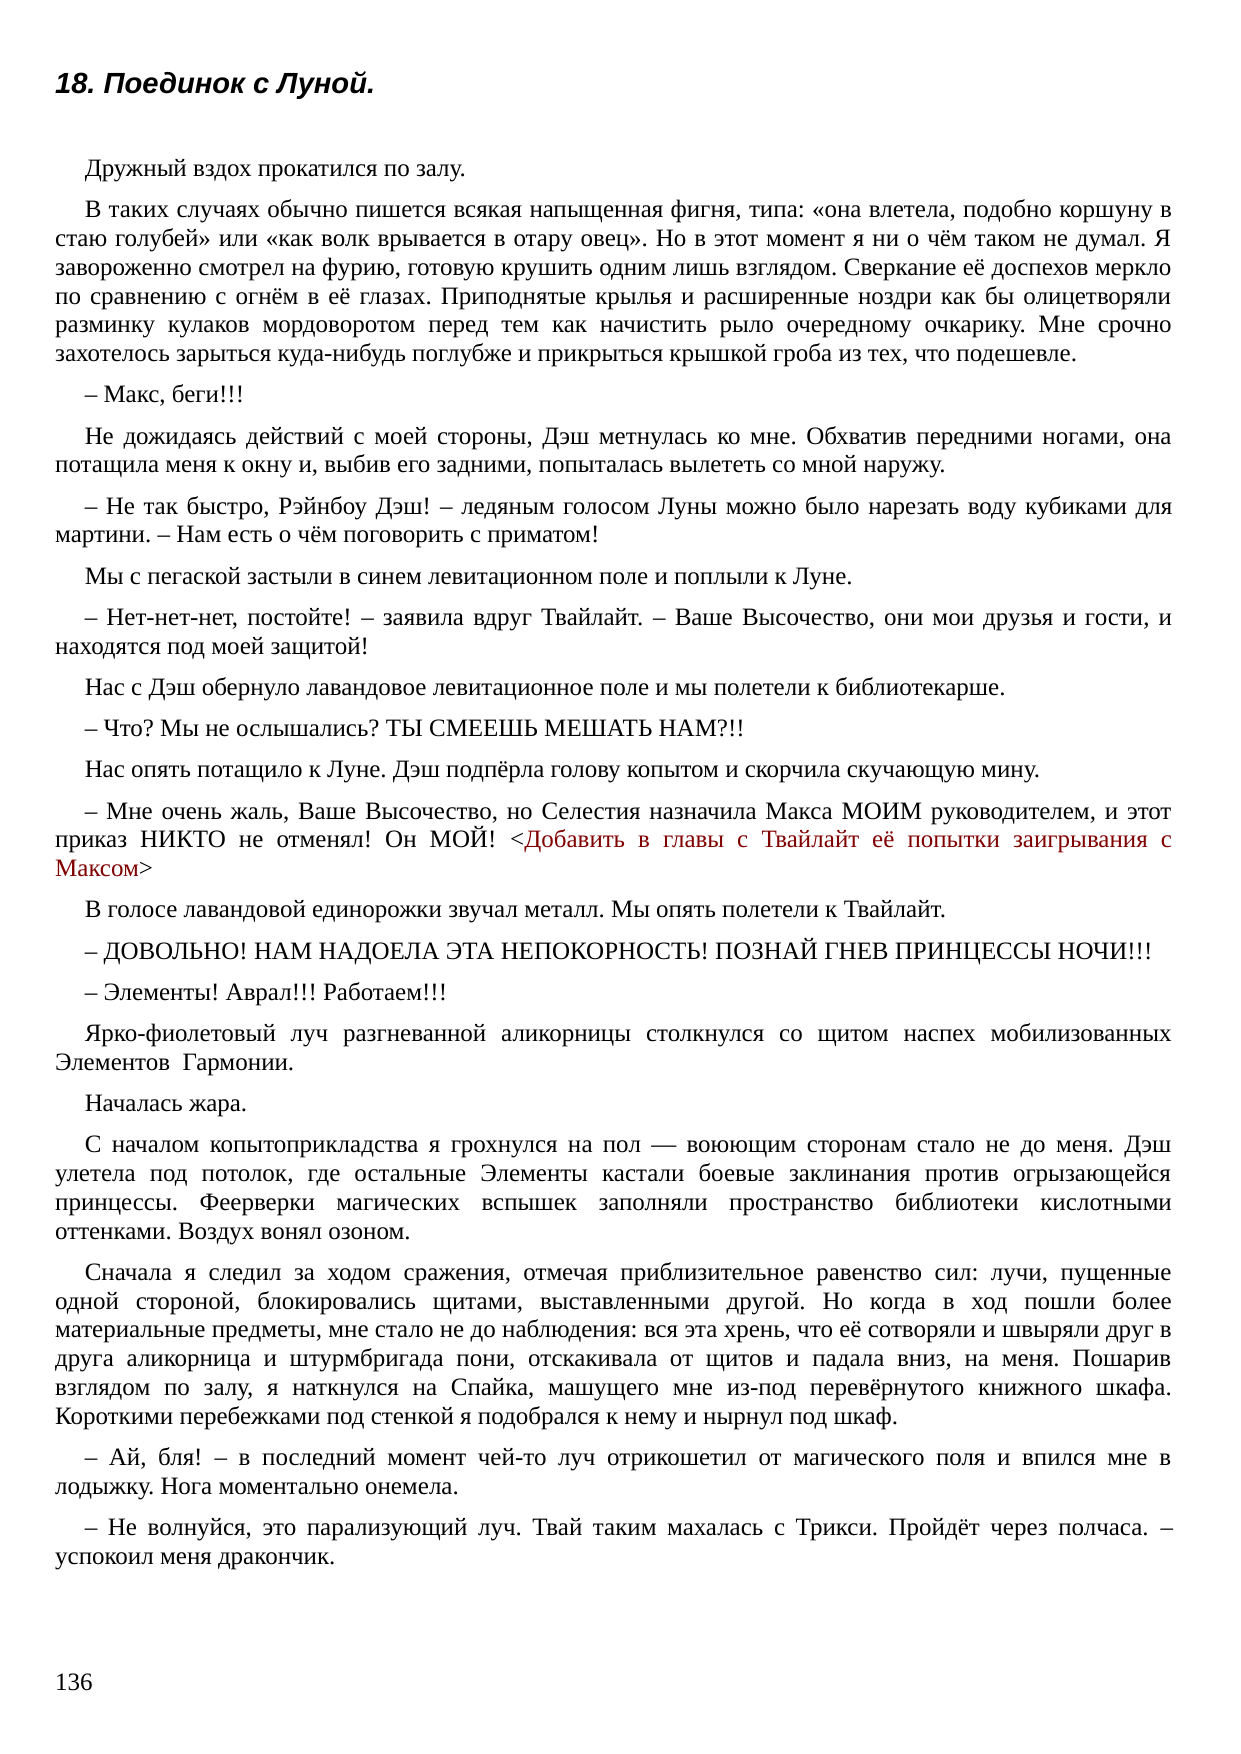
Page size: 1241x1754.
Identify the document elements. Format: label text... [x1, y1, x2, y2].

text – Элементы! Аврал!!! Работаем!!! [55, 977, 1173, 1006]
text С началом копытоприкладства я грохнулся на пол — воюющим сторонам стало не до меня. Дэш улетела под потолок, где остальные Элементы кастали боевые заклинания против огрызающейся принцессы. Феерверки магических вспышек заполняли пространство библиотеки кислотными оттенками. Воздух вонял озоном. [55, 1129, 1173, 1244]
text Началась жара. [55, 1088, 1173, 1117]
text Сначала я следил за ходом сражения, отмечая приблизительное равенство сил: лучи, пущенные одной стороной, блокировались щитами, выставленными другой. Но когда в ход пошли более материальные предметы, мне стало не до наблюдения: вся эта хрень, что её сотворяли и швыряли друг в друга аликорница и штурмбригада пони, отскакивала от щитов и падала вниз, на меня. Пошарив взглядом по залу, я наткнулся на Спайка, машущего мне из-под перевёрнутого книжного шкафа. Короткими перебежками под стенкой я подобрался к нему и нырнул под шкаф. [55, 1257, 1173, 1429]
text – Не волнуйся, это парализующий луч. Твай таким махалась с Трикси. Пройдёт через полчаса. – успокоил меня дракончик. [55, 1512, 1173, 1569]
text Нас с Дэш обернуло лавандовое левитационное поле и мы полетели к библиотекарше. [55, 672, 1173, 701]
text – Ай, бля! – в последний момент чей-то луч отрикошетил от магического поля и впился мне в лодыжку. Нога моментально онемела. [55, 1442, 1173, 1499]
text – Что? Мы не ослышались? ТЫ СМЕЕШЬ МЕШАТЬ НАМ?!! [55, 713, 1173, 742]
text – Не так быстро, Рэйнбоу Дэш! – ледяным голосом Луны можно было нарезать воду кубиками для мартини. – Нам есть о чём поговорить с приматом! [55, 491, 1173, 548]
text В таких случаях обычно пишется всякая напыщенная фигня, типа: «она влетела, подобно коршуну в стаю голубей» или «как волк врывается в отару овец». Но в этот момент я ни о чём таком не думал. Я завороженно смотрел на фурию, готовую крушить одним лишь взглядом. Сверкание её доспехов меркло по сравнению с огнём в её глазах. Приподнятые крылья и расширенные ноздри как бы олицетворяли разминку кулаков мордоворотом перед тем как начистить рыло очередному очкарику. Мне срочно захотелось зарыться куда-нибудь поглубже и прикрыться крышкой гроба из тех, что подешевле. [55, 194, 1173, 367]
text Мы с пегаской застыли в синем левитационном поле и поплыли к Луне. [55, 561, 1173, 589]
text – Мне очень жаль, Ваше Высочество, но Селестия назначила Макса МОИМ руководителем, и этот приказ НИКТО не отменял! Он МОЙ! <Добавить в главы с Твайлайт её попытки заигрывания с Максом> [55, 796, 1173, 882]
text Дружный вздох прокатился по залу. [55, 153, 1173, 182]
text Не дожидаясь действий с моей стороны, Дэш метнулась ко мне. Обхватив передними ногами, она потащила меня к окну и, выбив его задними, попыталась вылететь со мной наружу. [55, 421, 1173, 478]
text – ДОВОЛЬНО! НАМ НАДОЕЛА ЭТА НЕПОКОРНОСТЬ! ПОЗНАЙ ГНЕВ ПРИНЦЕССЫ НОЧИ!!! [55, 936, 1173, 964]
text – Нет-нет-нет, постойте! – заявила вдруг Твайлайт. – Ваше Высочество, они мои друзья и гости, и находятся под моей защитой! [55, 602, 1173, 659]
text Ярко-фиолетовый луч разгневанной аликорницы столкнулся со щитом наспех мобилизованных Элементов Гармонии. [55, 1018, 1173, 1076]
text Нас опять потащило к Луне. Дэш подпёрла голову копытом и скорчила скучающую мину. [55, 754, 1173, 783]
text В голосе лавандовой единорожки звучал металл. Мы опять полетели к Твайлайт. [55, 894, 1173, 923]
subtitle 18. Поединок с Луной. [55, 66, 1173, 99]
text – Макс, беги!!! [55, 379, 1173, 408]
